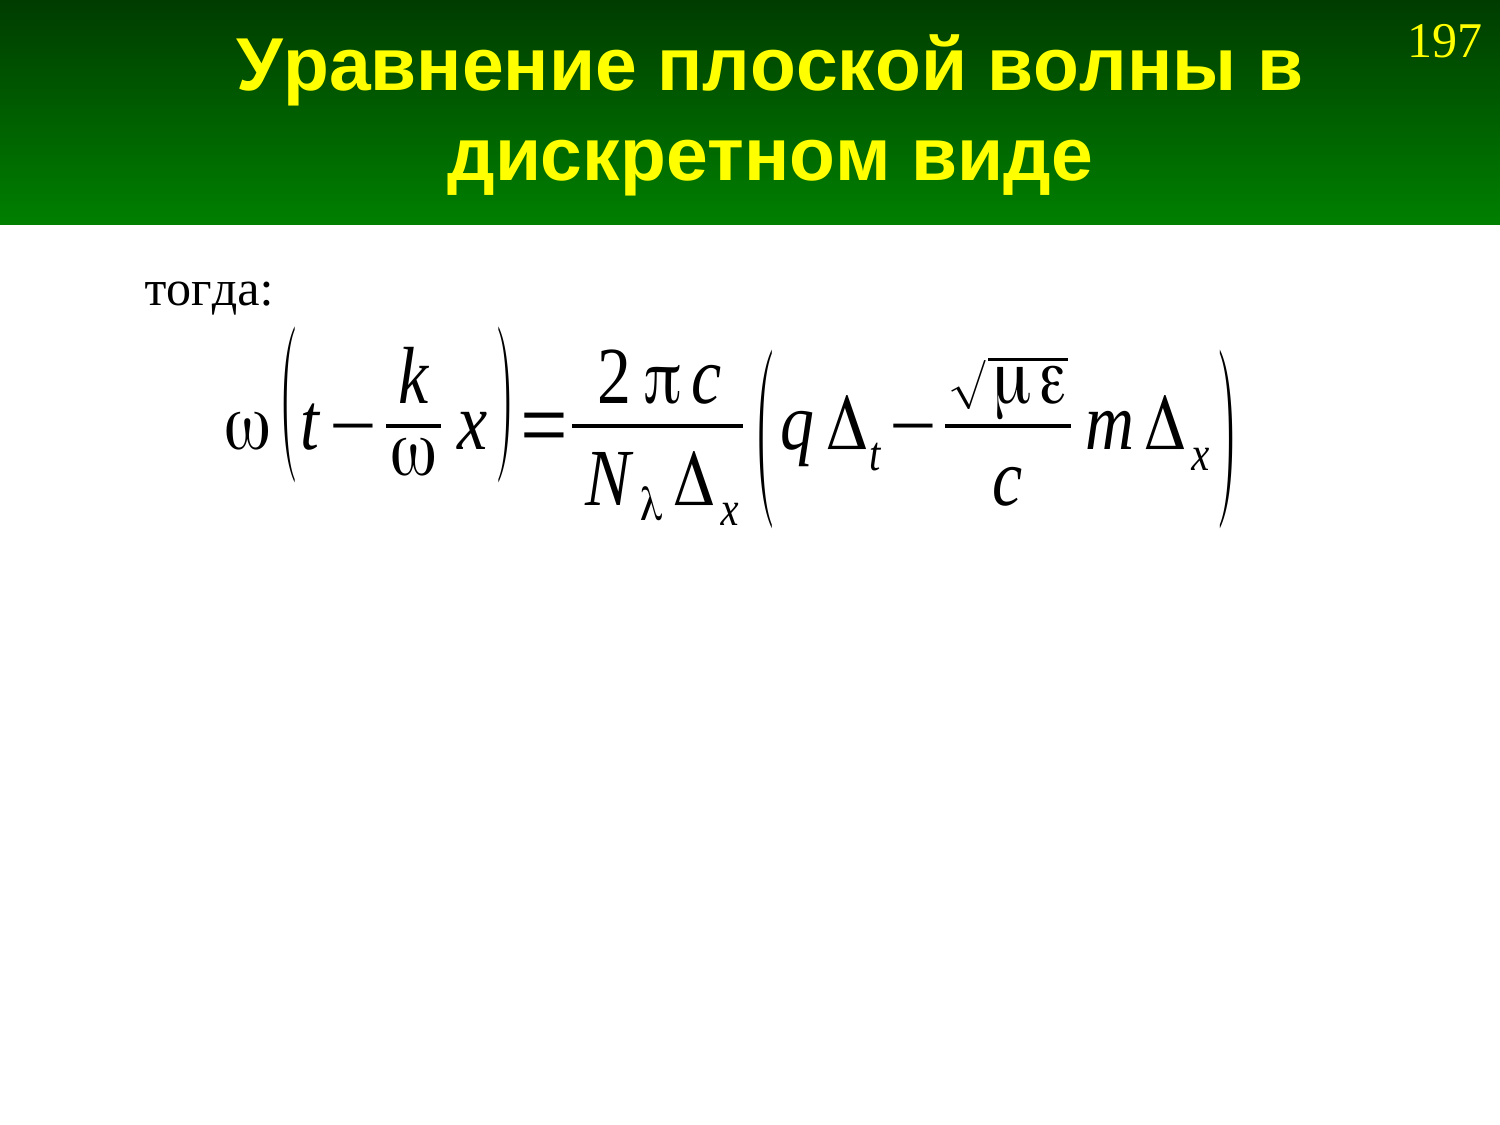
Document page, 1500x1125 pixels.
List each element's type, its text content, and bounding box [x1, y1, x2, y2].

title Уравнение плоской волны в дискретном виде [100, 7, 1441, 204]
chart [207, 322, 1253, 537]
text_box тогда: [129, 248, 286, 323]
